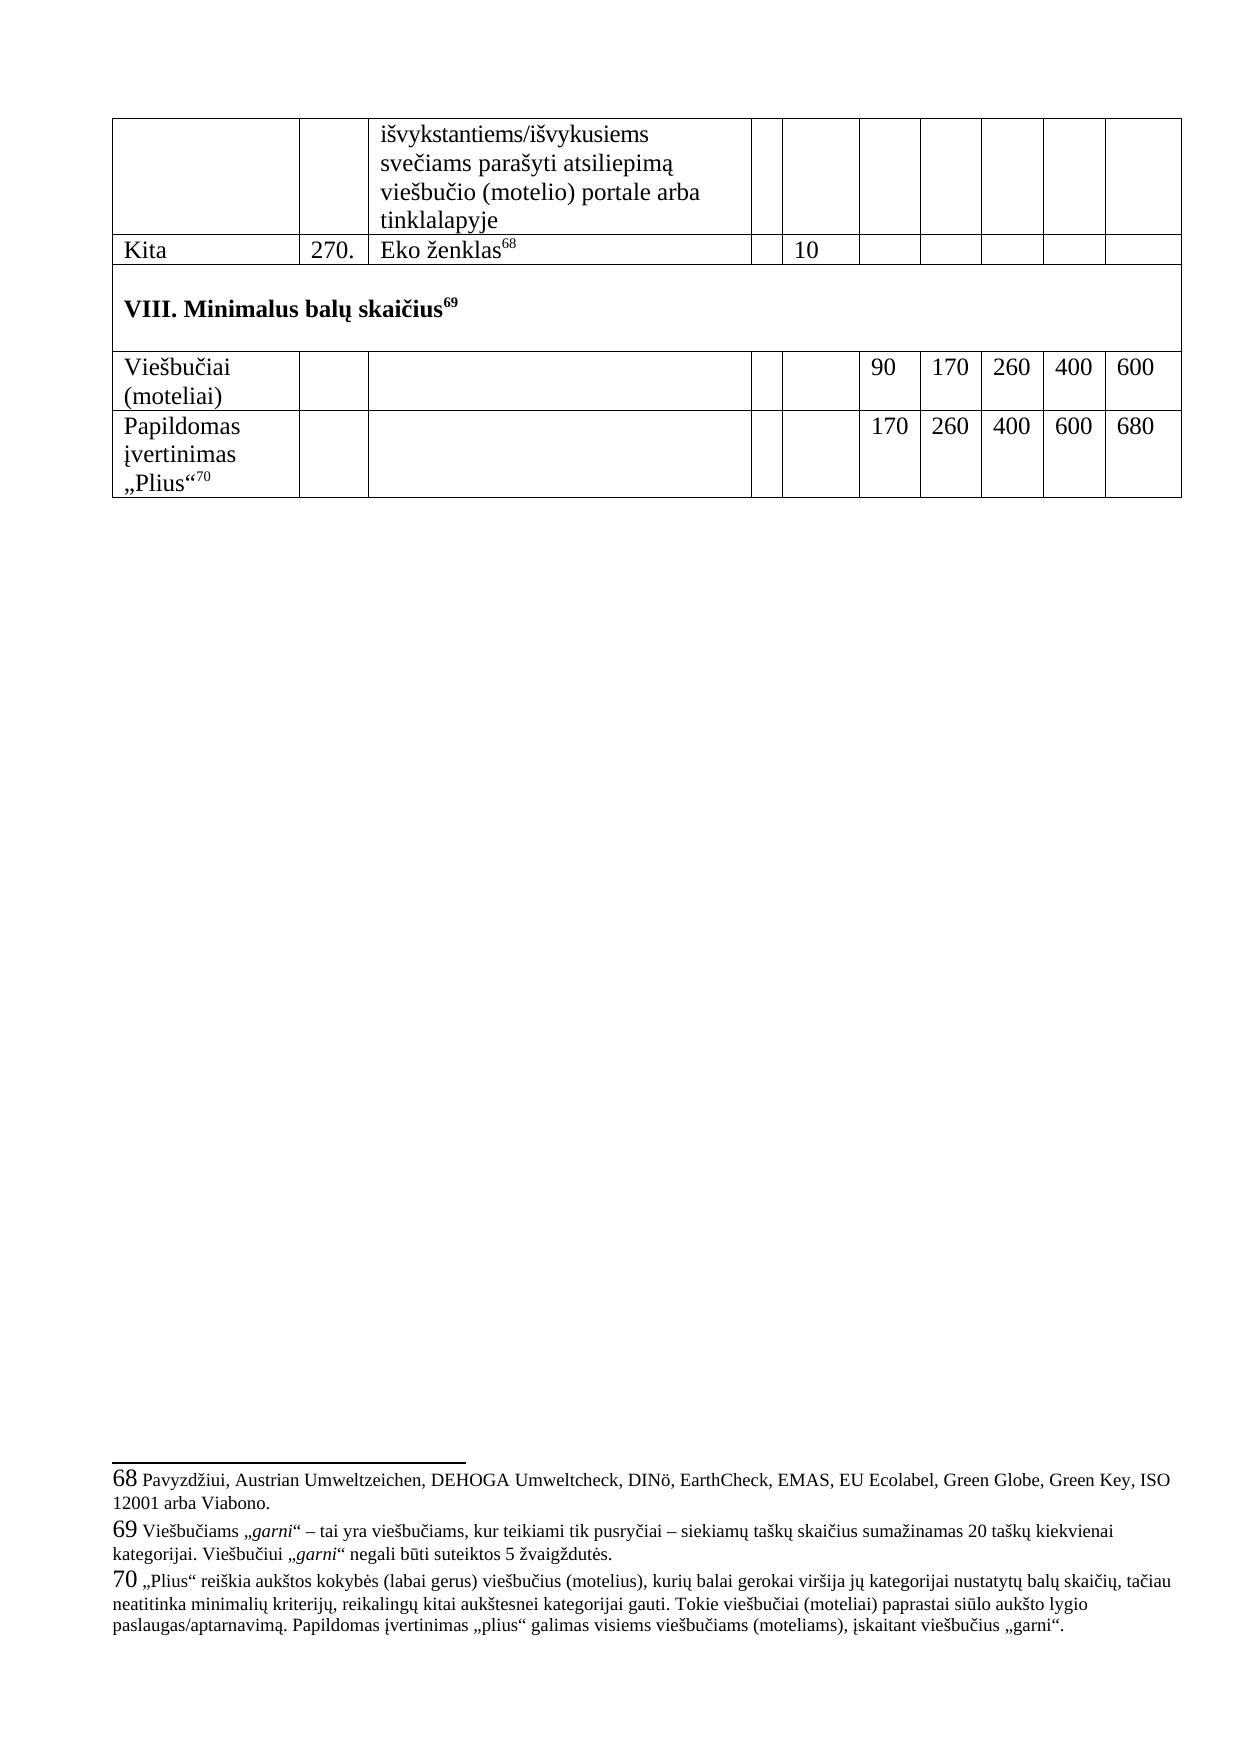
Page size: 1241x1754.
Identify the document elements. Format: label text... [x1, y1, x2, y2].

table_cell [1106, 235, 1181, 264]
table_cell [783, 119, 859, 234]
table_cell 260 [982, 352, 1043, 410]
table_cell [860, 119, 920, 234]
table_cell 260 [921, 411, 981, 497]
table_cell [752, 119, 782, 234]
table_cell [113, 119, 299, 234]
table_cell VIII. Minimalus balų skaičius [113, 265, 1181, 351]
table_cell 10 [783, 235, 859, 264]
table_cell [752, 235, 782, 264]
table_cell 600 [1106, 352, 1181, 410]
table_cell Kita [113, 235, 299, 264]
table_cell [1044, 119, 1105, 234]
table_cell [921, 235, 981, 264]
table_cell [369, 411, 751, 497]
table_cell [300, 352, 368, 410]
table_cell [300, 411, 368, 497]
table_cell 170 [921, 352, 981, 410]
table_cell [752, 352, 782, 410]
table_cell [783, 352, 859, 410]
table_cell 170 [860, 411, 920, 497]
table_cell [783, 411, 859, 497]
table_cell [921, 119, 981, 234]
table_cell [1106, 119, 1181, 234]
table_cell Viešbučiai (moteliai) [113, 352, 299, 410]
table_cell 680 [1106, 411, 1181, 497]
table_cell [752, 411, 782, 497]
table_cell 400 [1044, 352, 1105, 410]
table_cell 600 [1044, 411, 1105, 497]
table_cell Eko ženklas [369, 235, 751, 264]
table_cell [982, 235, 1043, 264]
table_cell [300, 119, 368, 234]
table_cell [1044, 235, 1105, 264]
table_cell [982, 119, 1043, 234]
table_cell 400 [982, 411, 1043, 497]
table_cell [369, 352, 751, 410]
table_cell Papildomas įvertinimas „Plius“ [113, 411, 299, 497]
table_cell 270. [300, 235, 368, 264]
table_cell išvykstantiems/išvykusiems svečiams parašyti atsiliepimą viešbučio (motelio) portale arba tinklalapyje [369, 119, 751, 234]
table_cell [860, 235, 920, 264]
table_cell 90 [860, 352, 920, 410]
